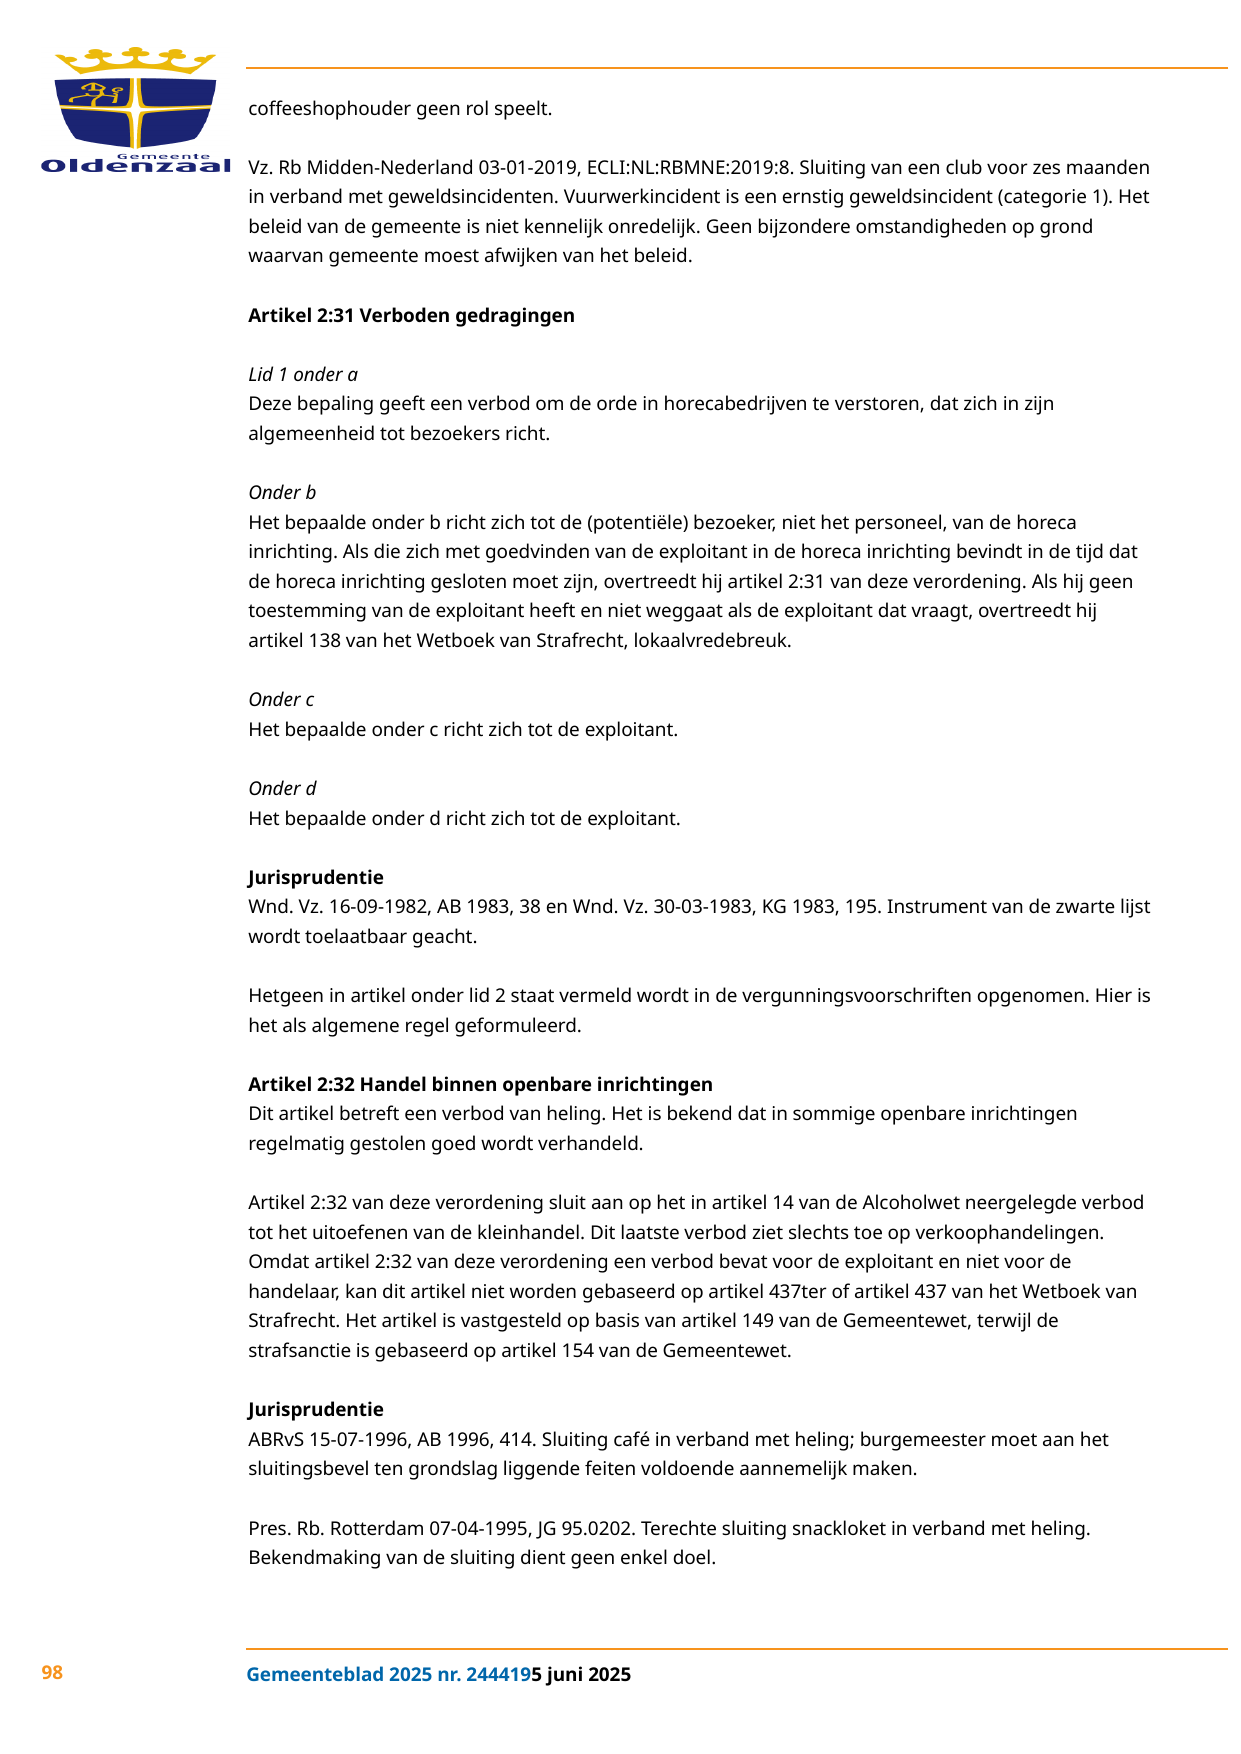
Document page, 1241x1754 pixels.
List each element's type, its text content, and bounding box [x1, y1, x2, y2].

text Artikel 2:32 van deze verordening sluit aan op het in artikel 14 van de Alcoholwet neergelegde verbod tot het uitoefenen van de kleinhandel. Dit laatste verbod ziet slechts toe op verkoophandelingen. Omdat artikel 2:32 van deze verordening een verbod bevat voor de exploitant en niet voor de handelaar, kan dit artikel niet worden gebaseerd op artikel 437ter of artikel 437 van het Wetboek van Strafrecht. Het artikel is vastgesteld op basis van artikel 149 van de Gemeentewet, terwijl de strafsanctie is gebaseerd op artikel 154 van de Gemeentewet. [248, 1189, 1152, 1363]
text Onder b [248, 479, 1152, 505]
text Deze bepaling geeft een verbod om de orde in horecabedrijven te verstoren, dat zich in zijn algemeenheid tot bezoekers richt. [248, 391, 1152, 446]
text Dit artikel betreft een verbod van heling. Het is bekend dat in sommige openbare inrichtingen regelmatig gestolen goed wordt verhandeld. [248, 1101, 1152, 1156]
text Onder c [248, 686, 1152, 712]
text Het bepaalde onder b richt zich tot de (potentiële) bezoeker, niet het personeel, van de horeca inrichting. Als die zich met goedvinden van de exploitant in de horeca inrichting bevindt in de tijd dat de horeca inrichting gesloten moet zijn, overtreedt hij artikel 2:31 van deze verordening. Als hij geen toestemming van de exploitant heeft en niet weggaat als de exploitant dat vraagt, overtreedt hij artikel 138 van het Wetboek van Strafrecht, lokaalvredebreuk. [248, 509, 1152, 653]
text Onder d [248, 775, 1152, 801]
picture [41, 47, 231, 172]
text Pres. Rb. Rotterdam 07-04-1995, JG 95.0202. Terechte sluiting snackloket in verband met heling. Bekendmaking van de sluiting dient geen enkel doel. [248, 1515, 1152, 1570]
text Jurisprudentie [248, 1396, 1152, 1422]
text Artikel 2:31 Verboden gedragingen [248, 302, 1152, 328]
text Hetgeen in artikel onder lid 2 staat vermeld wordt in de vergunningsvoorschriften opgenomen. Hier is het als algemene regel geformuleerd. [248, 982, 1152, 1038]
text Vz. Rb Midden-Nederland 03-01-2019, ECLI:NL:RBMNE:2019:8. Sluiting van een club voor zes maanden in verband met geweldsincidenten. Vuurwerkincident is een ernstig geweldsincident (categorie 1). Het beleid van de gemeente is niet kennelijk onredelijk. Geen bijzondere omstandigheden op grond waarvan gemeente moest afwijken van het beleid. [248, 154, 1152, 268]
text Het bepaalde onder d richt zich tot de exploitant. [248, 805, 1152, 831]
text Wnd. Vz. 16-09-1982, AB 1983, 38 en Wnd. Vz. 30-03-1983, KG 1983, 195. Instrument van de zwarte lijst wordt toelaatbaar geacht. [248, 893, 1152, 949]
text Jurisprudentie [248, 864, 1152, 890]
text Het bepaalde onder c richt zich tot de exploitant. [248, 716, 1152, 742]
text Artikel 2:32 Handel binnen openbare inrichtingen [248, 1071, 1152, 1097]
text ABRvS 15-07-1996, AB 1996, 414. Sluiting café in verband met heling; burgemeester moet aan het sluitingsbevel ten grondslag liggende feiten voldoende aannemelijk maken. [248, 1426, 1152, 1481]
text coffeeshophouder geen rol speelt. [248, 95, 1152, 121]
text Lid 1 onder a [248, 361, 1152, 387]
